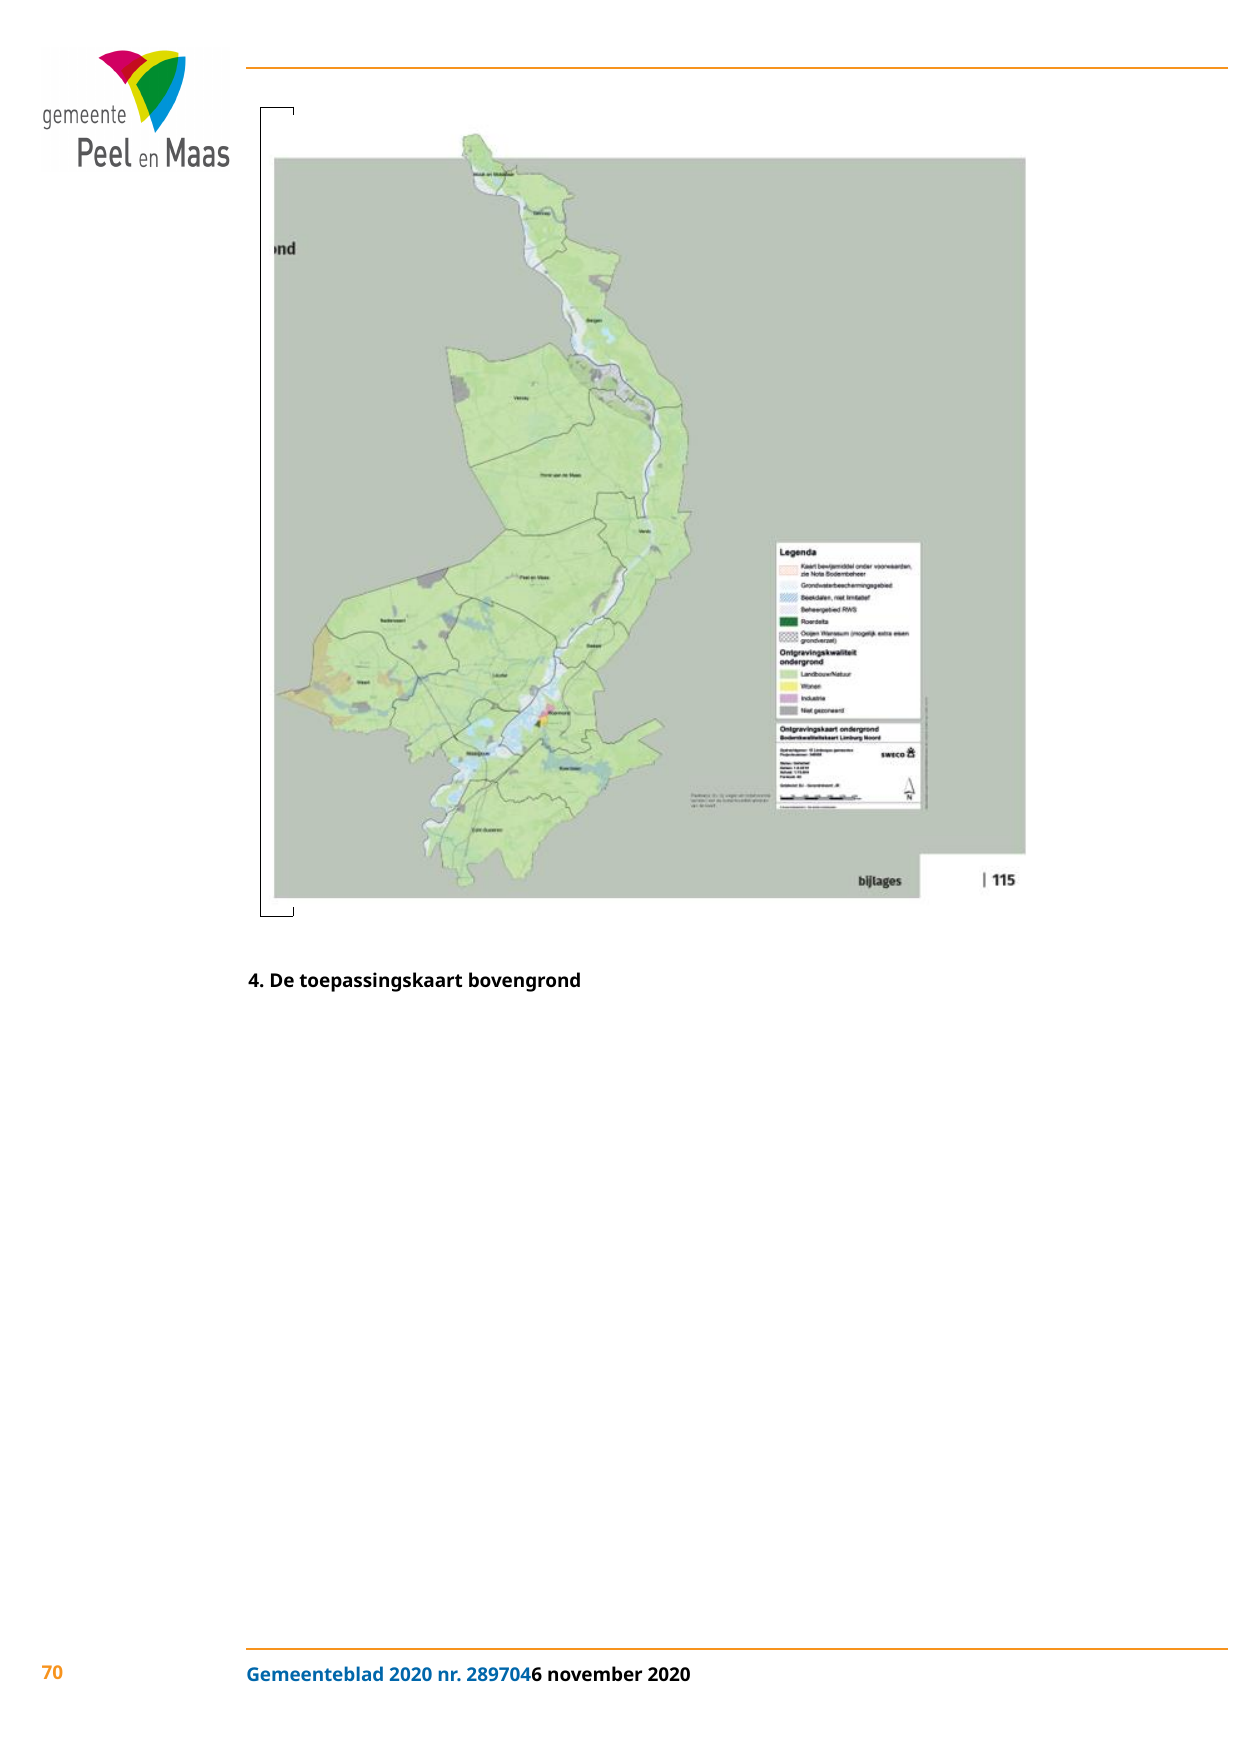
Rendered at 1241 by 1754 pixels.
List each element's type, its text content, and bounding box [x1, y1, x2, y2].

picture [41, 47, 231, 172]
picture [268, 115, 1027, 907]
text 4. De toepassingskaart bovengrond [248, 967, 1152, 993]
